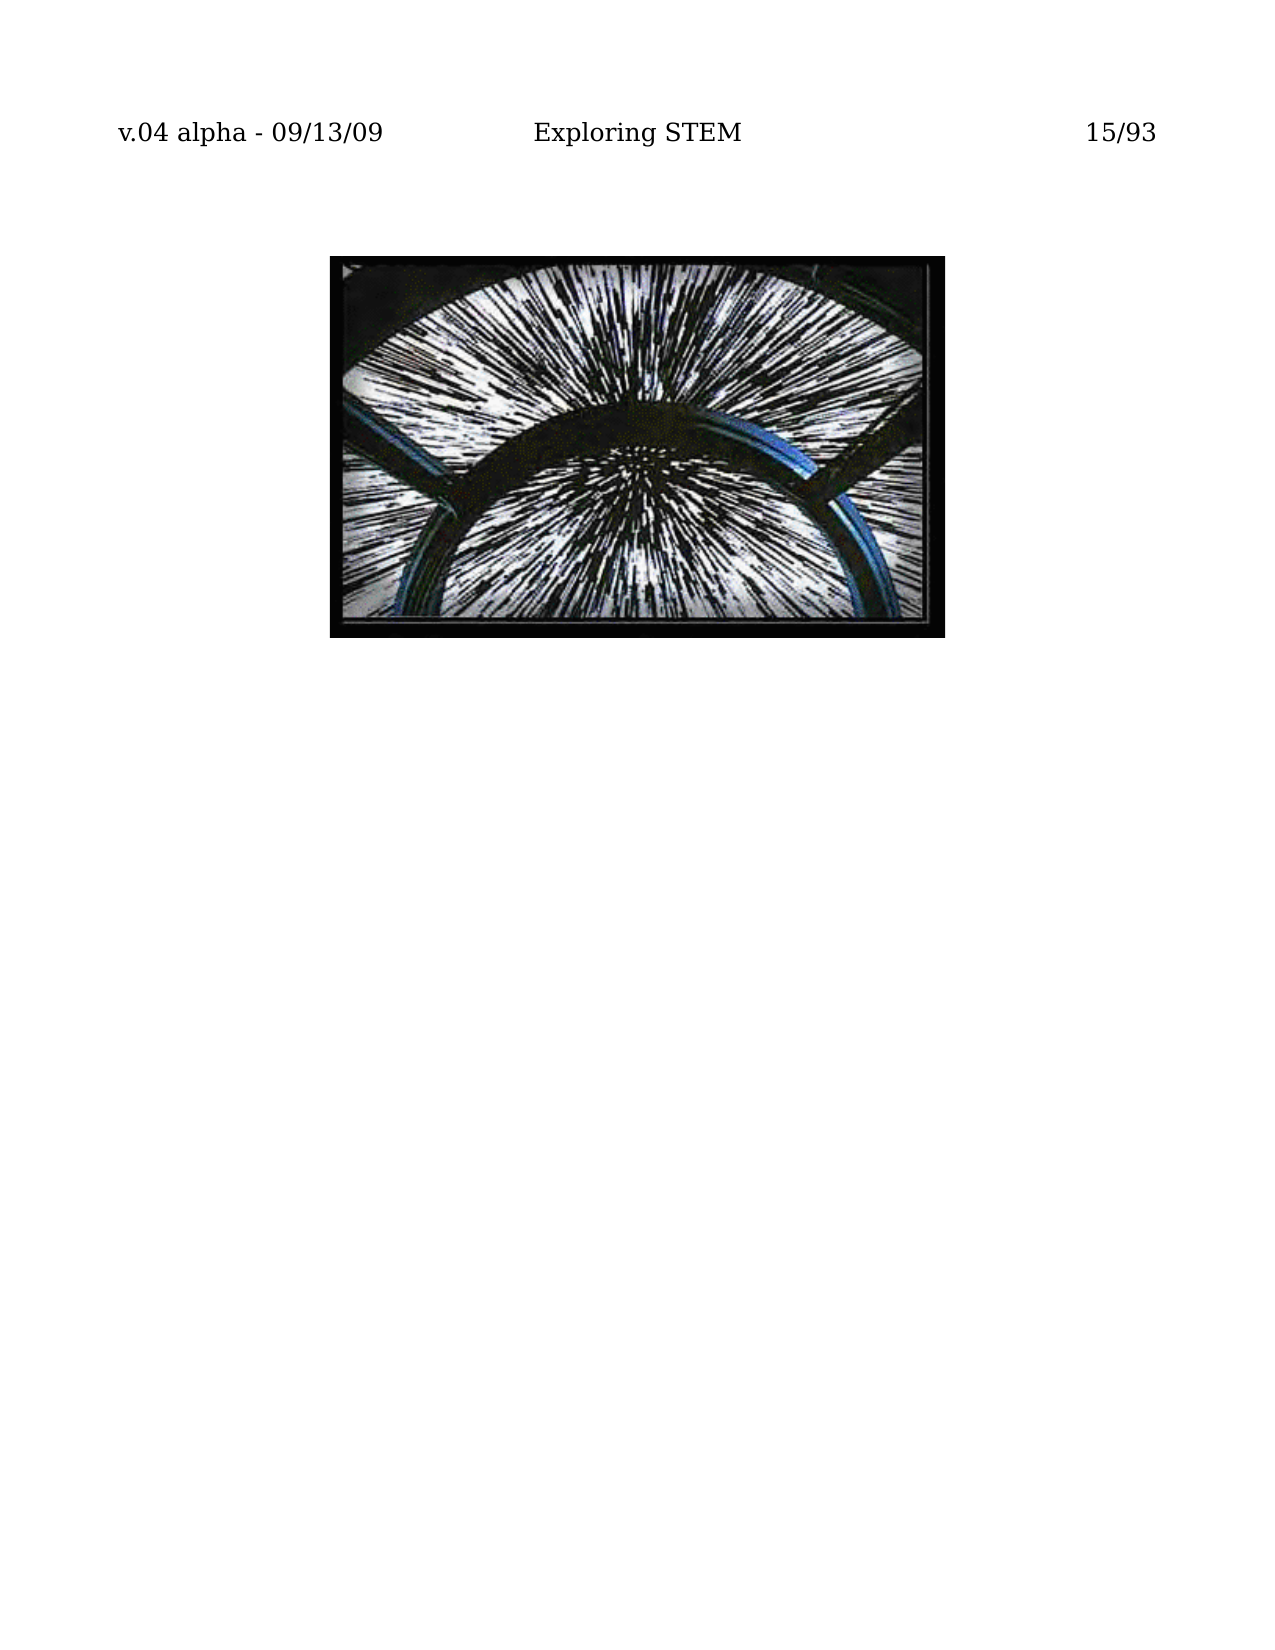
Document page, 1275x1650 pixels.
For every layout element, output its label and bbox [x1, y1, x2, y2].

picture [329, 256, 946, 638]
